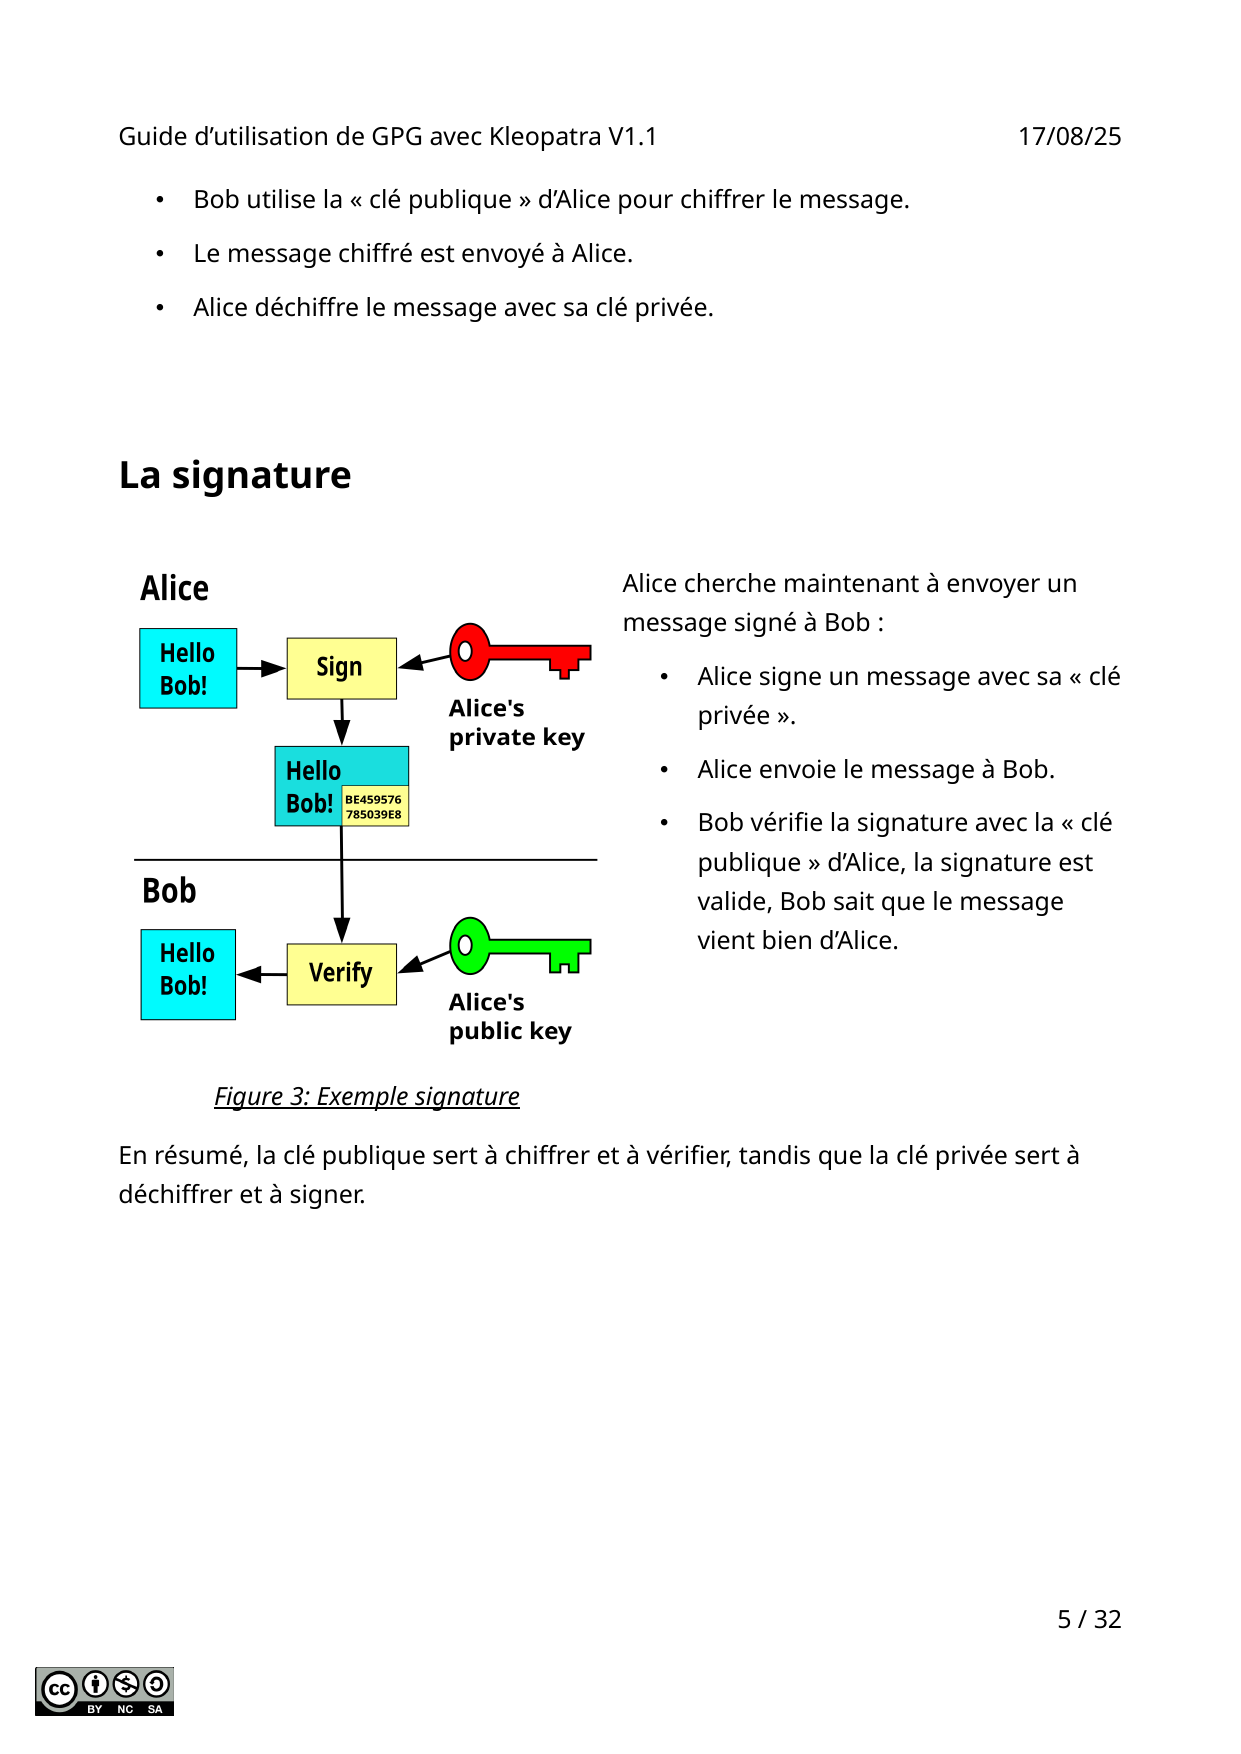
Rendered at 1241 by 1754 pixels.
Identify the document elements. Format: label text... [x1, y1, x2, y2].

list Alice déchiffre le message avec sa clé privée. [156, 289, 1122, 323]
text Figure 3: Exemple signature [112, 1066, 622, 1112]
list Alice envoie le message à Bob. [623, 751, 1122, 785]
picture [35, 1667, 174, 1716]
picture [111, 554, 623, 1066]
list Bob vérifie la signature avec la « clé publique » d’Alice, la signature est valide, Bob sait que le message vient bien d’Alice. [623, 805, 1122, 957]
text Alice cherche maintenant à envoyer un message signé à Bob : [623, 565, 1122, 639]
text En résumé, la clé publique sert à chiffrer et à vérifier, tandis que la clé privée sert à déchiffrer et à signer. [118, 1137, 1122, 1211]
list Alice signe un message avec sa « clé privée ». [623, 658, 1122, 732]
list Le message chiffré est envoyé à Alice. [156, 235, 1122, 269]
subtitle La signature [118, 448, 1122, 499]
list Bob utilise la « clé publique » d’Alice pour chiffrer le message. [156, 182, 1122, 216]
